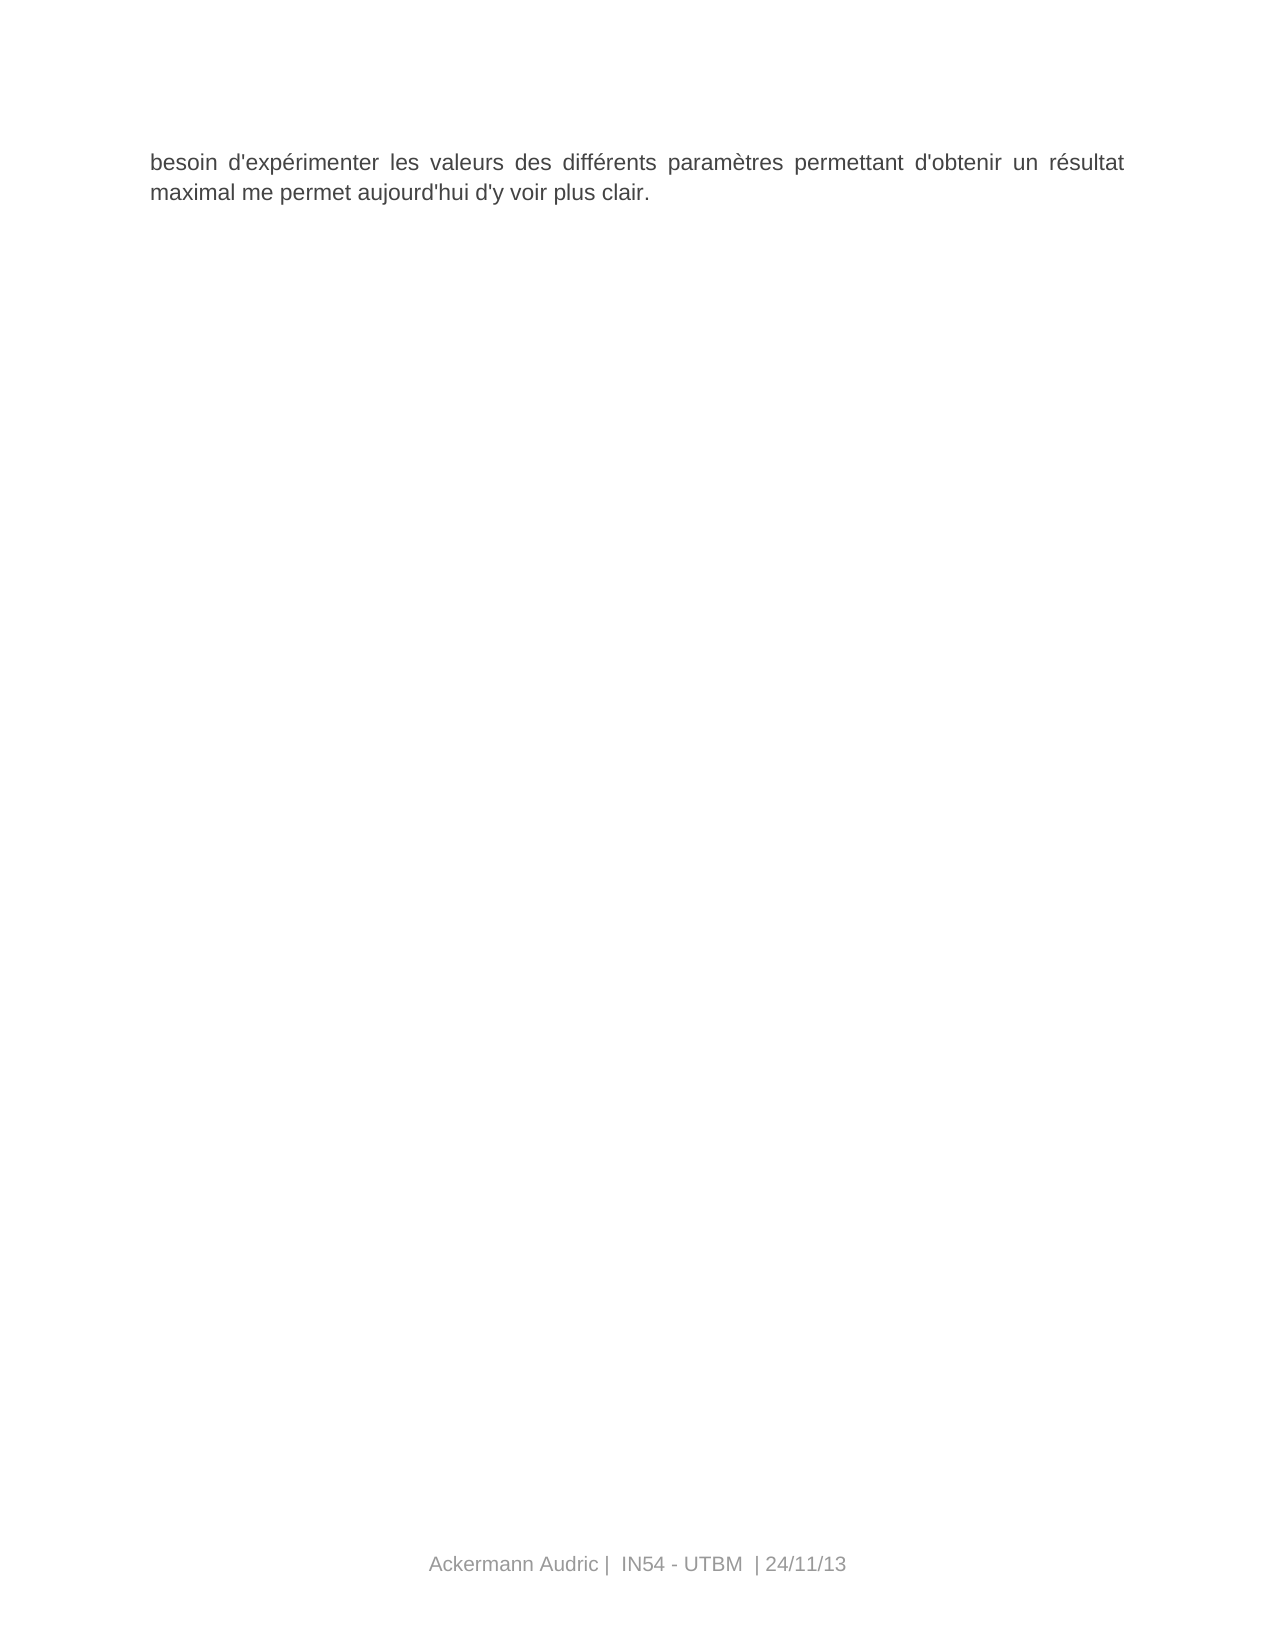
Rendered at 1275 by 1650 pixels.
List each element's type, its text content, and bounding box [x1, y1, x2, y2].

subtitle besoin d'expérimenter les valeurs des différents paramètres permettant d'obtenir un résultat maximal me permet aujourd'hui d'y voir plus clair. [150, 150, 1125, 205]
